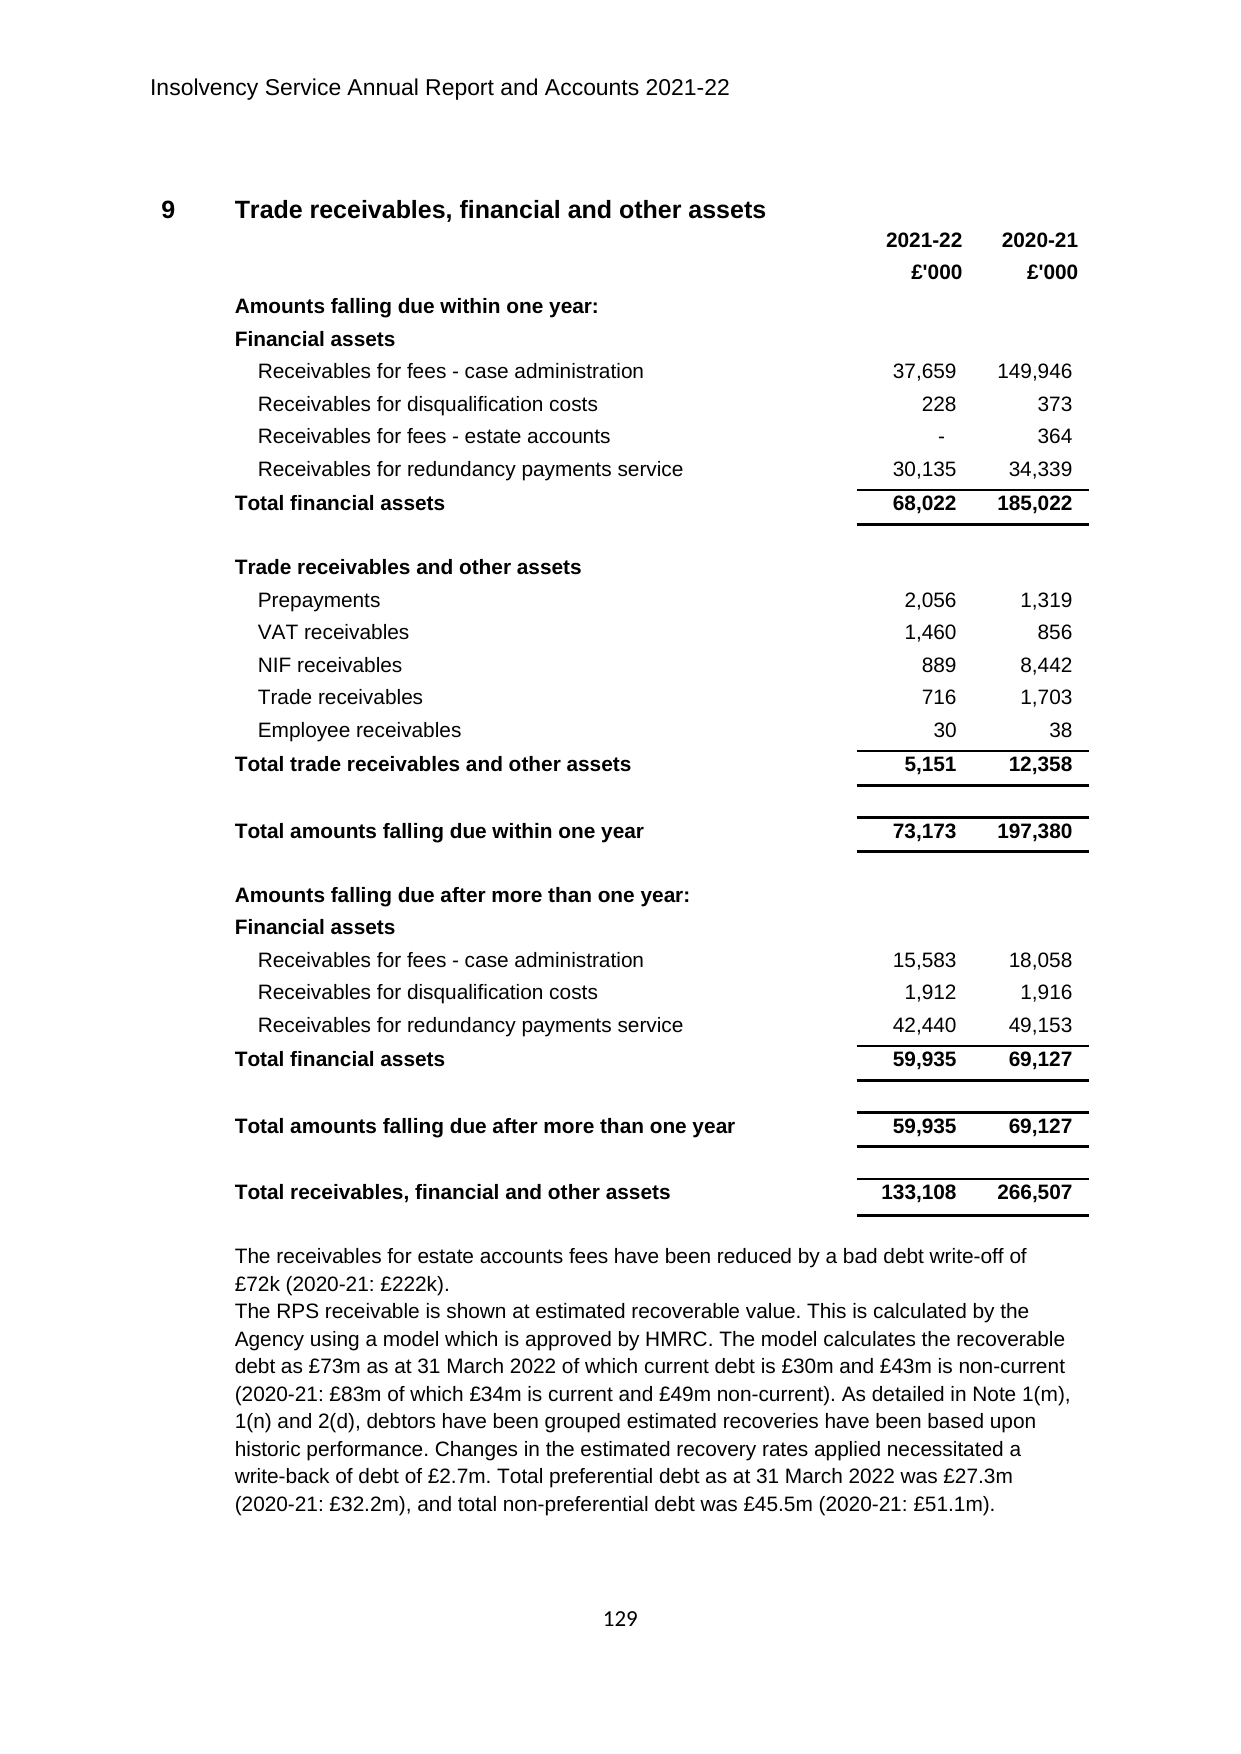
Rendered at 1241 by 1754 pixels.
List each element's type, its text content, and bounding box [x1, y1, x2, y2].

table_cell [150, 456, 223, 489]
table_cell Trade receivables and other assets [223, 555, 857, 588]
table_cell 38 [973, 718, 1089, 750]
table_cell Employee receivables [223, 718, 857, 750]
table_cell Total financial assets [223, 489, 857, 523]
table_header 9 [150, 195, 223, 228]
table_cell The receivables for estate accounts fees have been reduced by a bad debt write-off of £72k (2020-21: £222k). [223, 1244, 1089, 1299]
table_cell Trade receivables [223, 685, 857, 718]
table_cell Receivables for fees - case administration [223, 948, 857, 980]
table_cell The RPS receivable is shown at estimated recoverable value. This is calculated by the Agency using a model which is approved by HMRC. The model calculates the recoverable debt as £73m as at 31 March 2022 of which current debt is £30m and £43m is non-current (2020-21: £83m of which £34m is current and £49m non-current). As detailed in Note 1(m), 1(n) and 2(d), debtors have been grouped estimated recoveries have been based upon historic performance. Changes in the estimated recovery rates applied necessitated a write-back of debt of £2.7m. Total preferential debt as at 31 March 2022 was £27.3m (2020-21: £32.2m), and total non-preferential debt was £45.5m (2020-21: £51.1m). [223, 1299, 1089, 1519]
table_cell 228 [857, 391, 973, 424]
table_cell Receivables for disqualification costs [223, 391, 857, 424]
table_cell [150, 555, 223, 588]
table_cell [857, 853, 973, 883]
table_cell [150, 489, 223, 523]
table_cell [973, 787, 1089, 816]
table_cell [857, 1082, 973, 1111]
table_cell [150, 816, 223, 850]
table_cell 856 [973, 620, 1089, 653]
table_cell 266,507 [973, 1180, 1089, 1214]
table_cell [150, 359, 223, 391]
table_cell [223, 1079, 857, 1111]
table_cell [150, 260, 223, 294]
table_cell Receivables for redundancy payments service [223, 1013, 857, 1045]
table_cell 716 [857, 685, 973, 718]
table_cell [223, 260, 857, 294]
table_cell 37,659 [857, 359, 973, 391]
table_cell [223, 1145, 857, 1178]
table_cell 42,440 [857, 1013, 973, 1045]
table_cell [857, 526, 973, 555]
table_cell 364 [973, 424, 1089, 456]
table_cell [150, 1111, 223, 1145]
table_header Trade receivables, financial and other assets [223, 195, 1089, 228]
table_cell [150, 784, 223, 816]
table_cell 30,135 [857, 456, 973, 489]
table_cell [857, 1148, 973, 1178]
table_cell Total receivables, financial and other assets [223, 1178, 857, 1214]
table_cell Total financial assets [223, 1045, 857, 1079]
table_cell [223, 523, 857, 555]
table_cell [150, 523, 223, 555]
table_cell [973, 294, 1089, 326]
table_cell [223, 850, 857, 883]
table_cell [150, 391, 223, 424]
table_cell 15,583 [857, 948, 973, 980]
table_cell £'000 [973, 260, 1089, 294]
table_cell 197,380 [973, 819, 1089, 850]
table_cell [223, 784, 857, 816]
table_cell 34,339 [973, 456, 1089, 489]
table_cell [150, 1013, 223, 1045]
table_cell [150, 588, 223, 620]
table_cell 59,935 [857, 1047, 973, 1079]
table_cell Financial assets [223, 915, 857, 948]
table_cell [150, 948, 223, 980]
table_cell £'000 [857, 260, 973, 294]
table_cell [150, 424, 223, 456]
table_cell [150, 1214, 223, 1244]
table_cell 12,358 [973, 752, 1089, 784]
table_cell [973, 326, 1089, 359]
table_cell [973, 915, 1089, 948]
table_cell 69,127 [973, 1114, 1089, 1145]
table_cell 185,022 [973, 491, 1089, 523]
table_cell [857, 294, 973, 326]
table_cell [857, 555, 973, 588]
table_cell Receivables for redundancy payments service [223, 456, 857, 489]
table_cell 18,058 [973, 948, 1089, 980]
table_cell Total amounts falling due within one year [223, 816, 857, 850]
table_cell [973, 526, 1089, 555]
table_cell Prepayments [223, 588, 857, 620]
table_cell [857, 883, 973, 915]
table_cell NIF receivables [223, 653, 857, 685]
table_cell 59,935 [857, 1114, 973, 1145]
table_cell 133,108 [857, 1180, 973, 1214]
table_cell [150, 1244, 223, 1299]
table_cell [150, 620, 223, 653]
table_cell [973, 853, 1089, 883]
table_cell [150, 685, 223, 718]
table_cell Amounts falling due within one year: [223, 294, 857, 326]
table_cell [150, 850, 223, 883]
table_cell [973, 1082, 1089, 1111]
table_cell 373 [973, 391, 1089, 424]
table_cell [150, 883, 223, 915]
table_cell [150, 1045, 223, 1079]
table_cell [150, 915, 223, 948]
table_cell Receivables for disqualification costs [223, 980, 857, 1013]
table_cell 2,056 [857, 588, 973, 620]
table_cell 149,946 [973, 359, 1089, 391]
table_cell [857, 915, 973, 948]
table_cell Total trade receivables and other assets [223, 750, 857, 784]
table_cell [857, 326, 973, 359]
table_cell [150, 1299, 223, 1519]
table_cell [223, 1214, 1089, 1244]
table_cell 1,319 [973, 588, 1089, 620]
table_cell - [857, 424, 973, 456]
table_cell Financial assets [223, 326, 857, 359]
table_cell 30 [857, 718, 973, 750]
table_cell 8,442 [973, 653, 1089, 685]
table_cell 68,022 [857, 491, 973, 523]
table_cell 2020-21 [973, 228, 1089, 260]
table_cell [150, 1145, 223, 1178]
table_cell VAT receivables [223, 620, 857, 653]
table_cell 5,151 [857, 752, 973, 784]
table_cell [857, 787, 973, 816]
table_cell [150, 1178, 223, 1214]
table_cell [150, 294, 223, 326]
table_cell 49,153 [973, 1013, 1089, 1045]
table_cell Receivables for fees - case administration [223, 359, 857, 391]
table_cell [973, 1148, 1089, 1178]
table_cell 69,127 [973, 1047, 1089, 1079]
table_cell Total amounts falling due after more than one year [223, 1111, 857, 1145]
table_cell [973, 883, 1089, 915]
table_cell [150, 718, 223, 750]
table_cell [973, 555, 1089, 588]
table_cell Amounts falling due after more than one year: [223, 883, 857, 915]
table_cell [150, 326, 223, 359]
table_cell [150, 980, 223, 1013]
table_cell [150, 1079, 223, 1111]
table_cell 1,460 [857, 620, 973, 653]
table_cell Receivables for fees - estate accounts [223, 424, 857, 456]
table_cell 889 [857, 653, 973, 685]
table_cell [150, 653, 223, 685]
table_cell 1,912 [857, 980, 973, 1013]
table_cell [150, 750, 223, 784]
table_cell 73,173 [857, 819, 973, 850]
table_cell 2021-22 [857, 228, 973, 260]
table_cell [150, 228, 223, 260]
table_cell 1,916 [973, 980, 1089, 1013]
table_cell 1,703 [973, 685, 1089, 718]
table_cell [223, 228, 857, 260]
